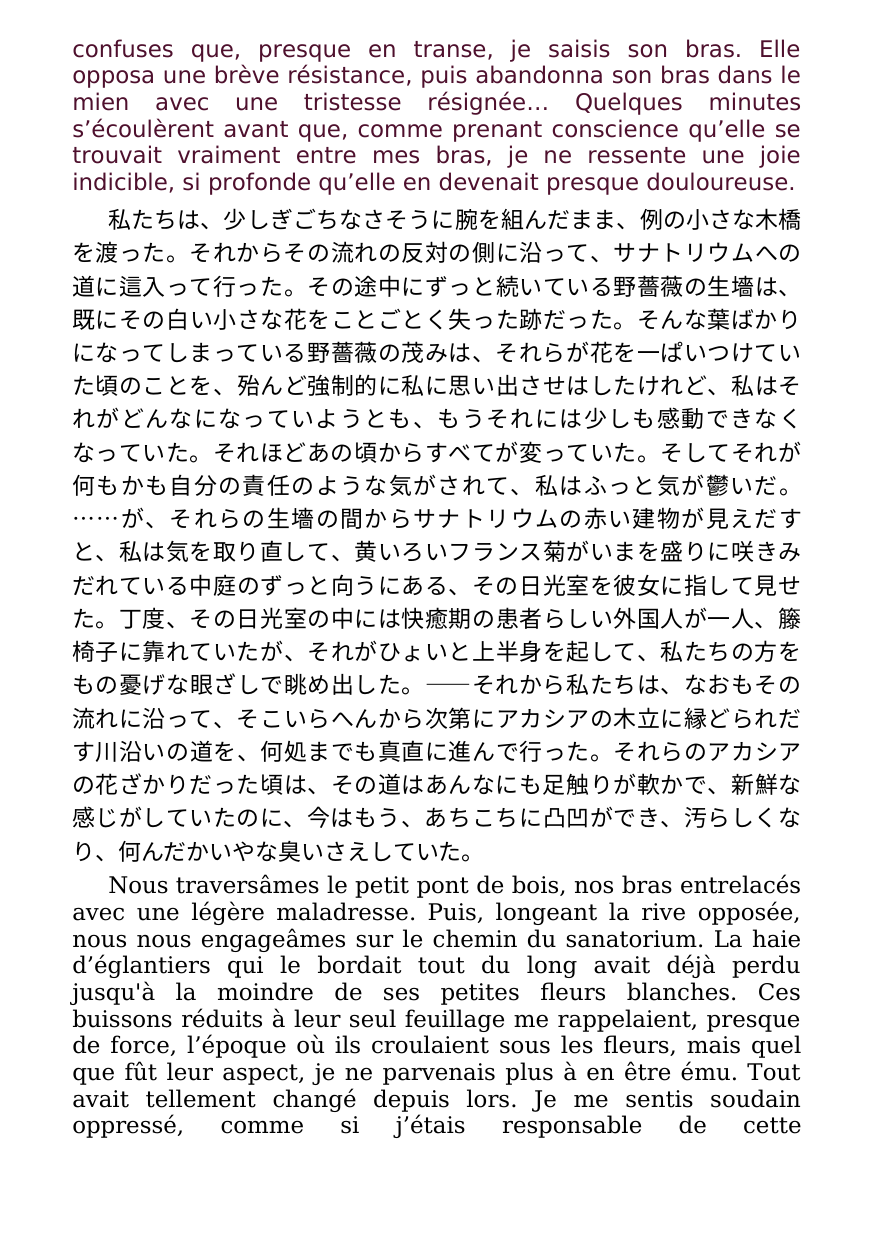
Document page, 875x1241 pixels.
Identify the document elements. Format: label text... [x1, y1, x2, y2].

text confuses que, presque en transe, je saisis son bras. Elle opposa une brève résistance, puis abandonna son bras dans le mien avec une tristesse résignée… Quelques minutes s’écoulèrent avant que, comme prenant conscience qu’elle se trouvait vraiment entre mes bras, je ne ressente une joie indicible, si profonde qu’elle en devenait presque douloureuse. [72, 36, 802, 196]
text 私たちは、少しぎごちなさそうに腕を組んだまま、例の小さな木橋を渡った。それからその流れの反対の側に沿って、サナトリウムへの道に這入って行った。その途中にずっと続いている野薔薇の生墻は、既にその白い小さな花をことごとく失った跡だった。そんな葉ばかりになってしまっている野薔薇の茂みは、それらが花を一ぱいつけていた頃のことを、殆んど強制的に私に思い出させはしたけれど、私はそれがどんなになっていようとも、もうそれには少しも感動できなくなっていた。それほどあの頃からすべてが変っていた。そしてそれが何もかも自分の責任のような気がされて、私はふっと気が鬱いだ。……が、それらの生墻の間からサナトリウムの赤い建物が見えだすと、私は気を取り直して、黄いろいフランス菊がいまを盛りに咲きみだれている中庭のずっと向うにある、その日光室を彼女に指して見せた。丁度、その日光室の中には快癒期の患者らしい外国人が一人、籐椅子に靠れていたが、それがひょいと上半身を起して、私たちの方をもの憂げな眼ざしで眺め出した。――それから私たちは、なおもその流れに沿って、そこいらへんから次第にアカシアの木立に縁どられだす川沿いの道を、何処までも真直に進んで行った。それらのアカシアの花ざかりだった頃は、その道はあんなにも足触りが軟かで、新鮮な感じがしていたのに、今はもう、あちこちに凸凹ができ、汚らしくなり、何んだかいやな臭いさえしていた。 [72, 202, 802, 867]
text Nous traversâmes le petit pont de bois, nos bras entrelacés avec une légère maladresse. Puis, longeant la rive opposée, nous nous engageâmes sur le chemin du sanatorium. La haie d’églantiers qui le bordait tout du long avait déjà perdu jusqu'à la moindre de ses petites fleurs blanches. Ces buissons réduits à leur seul feuillage me rappelaient, presque de force, l’époque où ils croulaient sous les fleurs, mais quel que fût leur aspect, je ne parvenais plus à en être ému. Tout avait tellement changé depuis lors. Je me sentis soudain oppressé, comme si j’étais responsable de cette [72, 872, 802, 1139]
